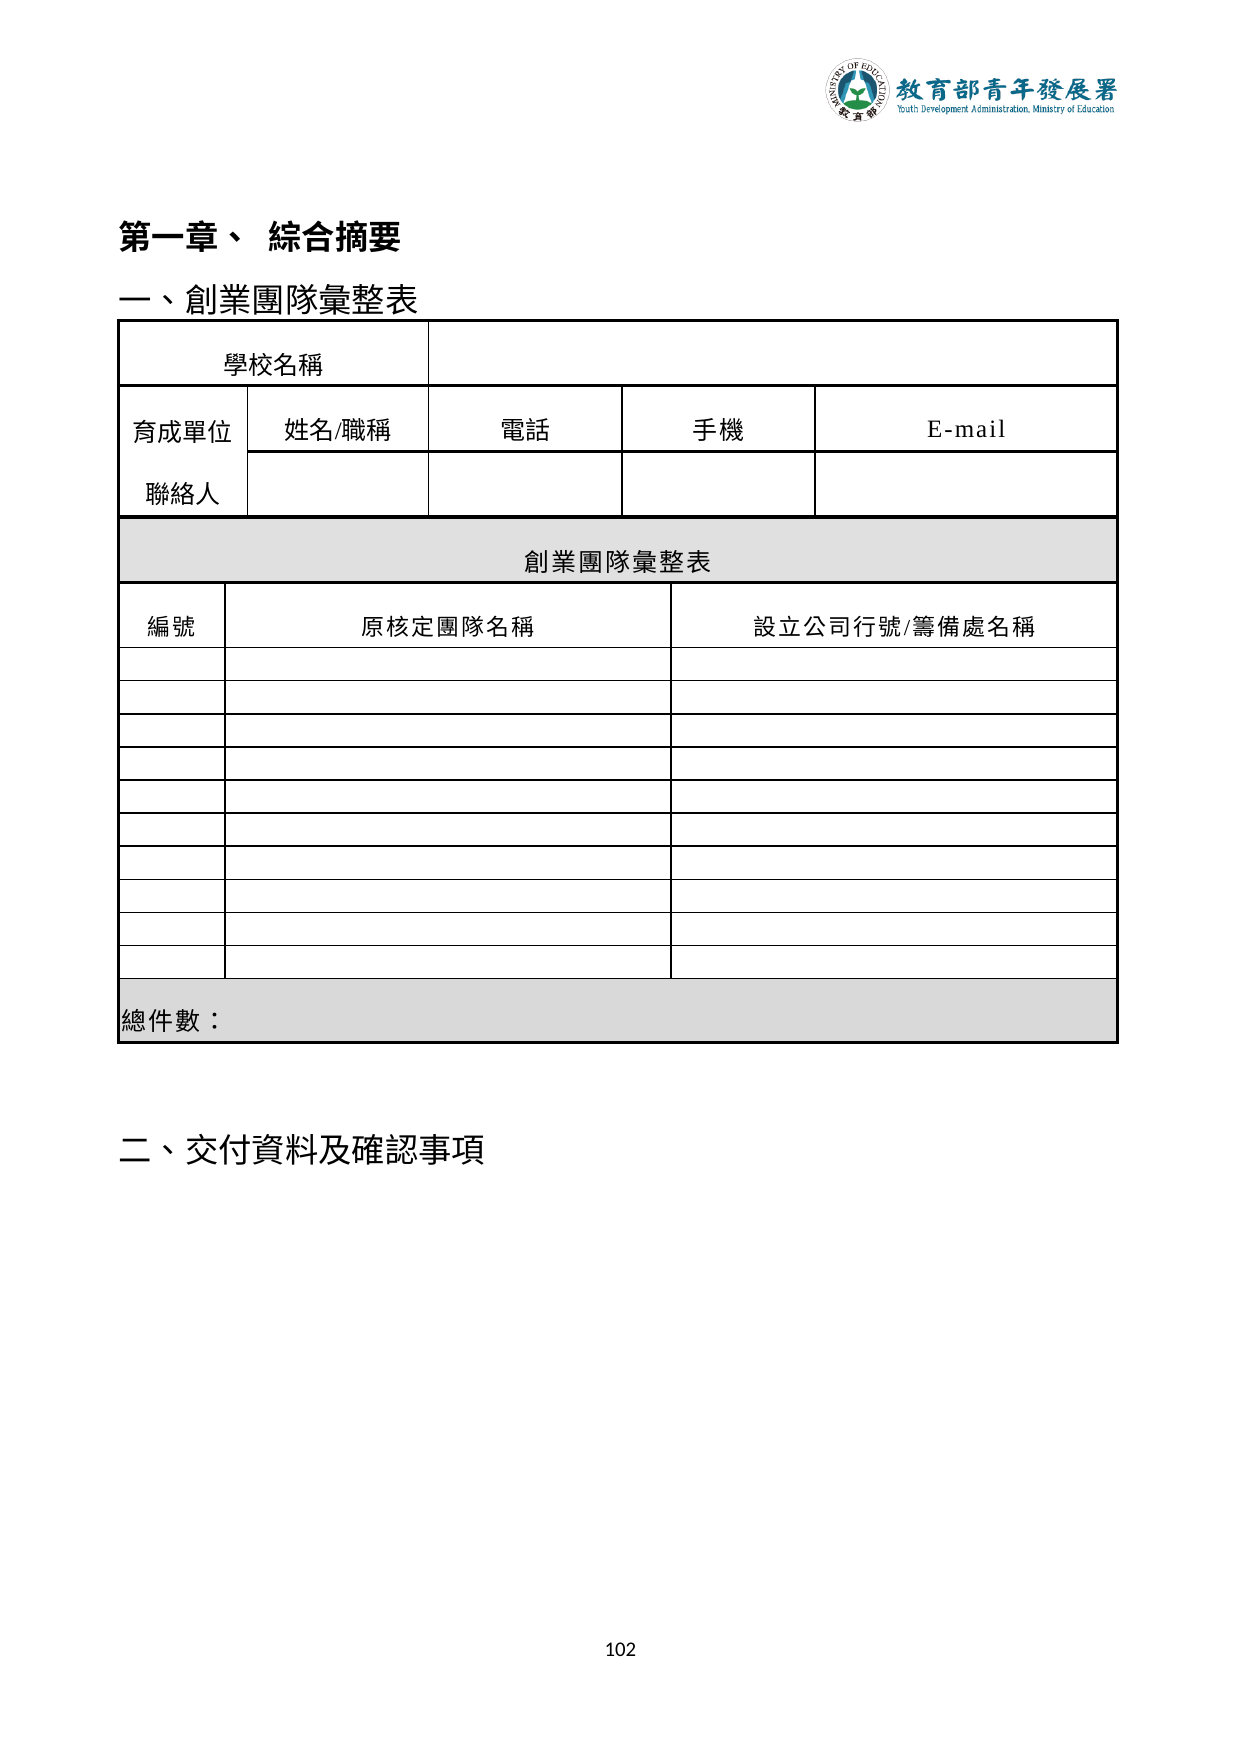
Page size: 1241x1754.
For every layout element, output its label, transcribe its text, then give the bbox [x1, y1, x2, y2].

table_cell [226, 748, 670, 779]
table_cell [672, 880, 1116, 912]
table_cell [226, 847, 670, 878]
table_cell 9 [120, 913, 224, 945]
table_cell [226, 814, 670, 845]
table_cell 1 [120, 648, 224, 680]
table_cell [623, 453, 814, 515]
table_cell 姓名/職稱 [248, 387, 428, 450]
table_cell [226, 648, 670, 680]
table_header [429, 322, 1116, 384]
table_cell [672, 814, 1116, 845]
table_cell [816, 453, 1116, 515]
text 二、交付資料及確認事項 [118, 1106, 1122, 1169]
table_cell 6 [120, 814, 224, 845]
table_cell [429, 453, 621, 515]
table_cell 3 [120, 715, 224, 746]
table_cell 編號 [120, 584, 224, 647]
table_cell 4 [120, 748, 224, 779]
table_cell [248, 453, 428, 515]
table_cell 7 [120, 847, 224, 878]
text 一、創業團隊彙整表 [118, 256, 1122, 318]
table_cell 5 [120, 781, 224, 812]
table_header 學校名稱 [120, 322, 428, 384]
table_cell [672, 681, 1116, 713]
table_cell [672, 748, 1116, 779]
table_cell 2 [120, 681, 224, 713]
text 第一章、 綜合摘要 [118, 193, 1122, 256]
table_cell [226, 880, 670, 912]
table_cell [672, 847, 1116, 878]
table_cell 手機 [623, 387, 814, 450]
table_cell [672, 946, 1116, 978]
table_cell 原核定團隊名稱 [226, 584, 670, 647]
table_cell [226, 715, 670, 746]
table_cell 電話 [429, 387, 621, 450]
table_cell E-mail [816, 387, 1116, 450]
table_cell 設立公司行號/籌備處名稱 [672, 584, 1116, 647]
table_cell [672, 781, 1116, 812]
table_cell [226, 946, 670, 978]
table_cell [226, 913, 670, 945]
table_cell [226, 681, 670, 713]
table_cell [672, 715, 1116, 746]
table_cell 總件數： [120, 979, 1116, 1041]
table_cell [672, 648, 1116, 680]
table_cell [226, 781, 670, 812]
table_cell 創業團隊彙整表 [120, 519, 1116, 581]
table_cell 10 [120, 946, 224, 978]
table_cell 育成單位 聯絡人 [120, 387, 247, 515]
table_cell [672, 913, 1116, 945]
table_cell 8 [120, 880, 224, 912]
